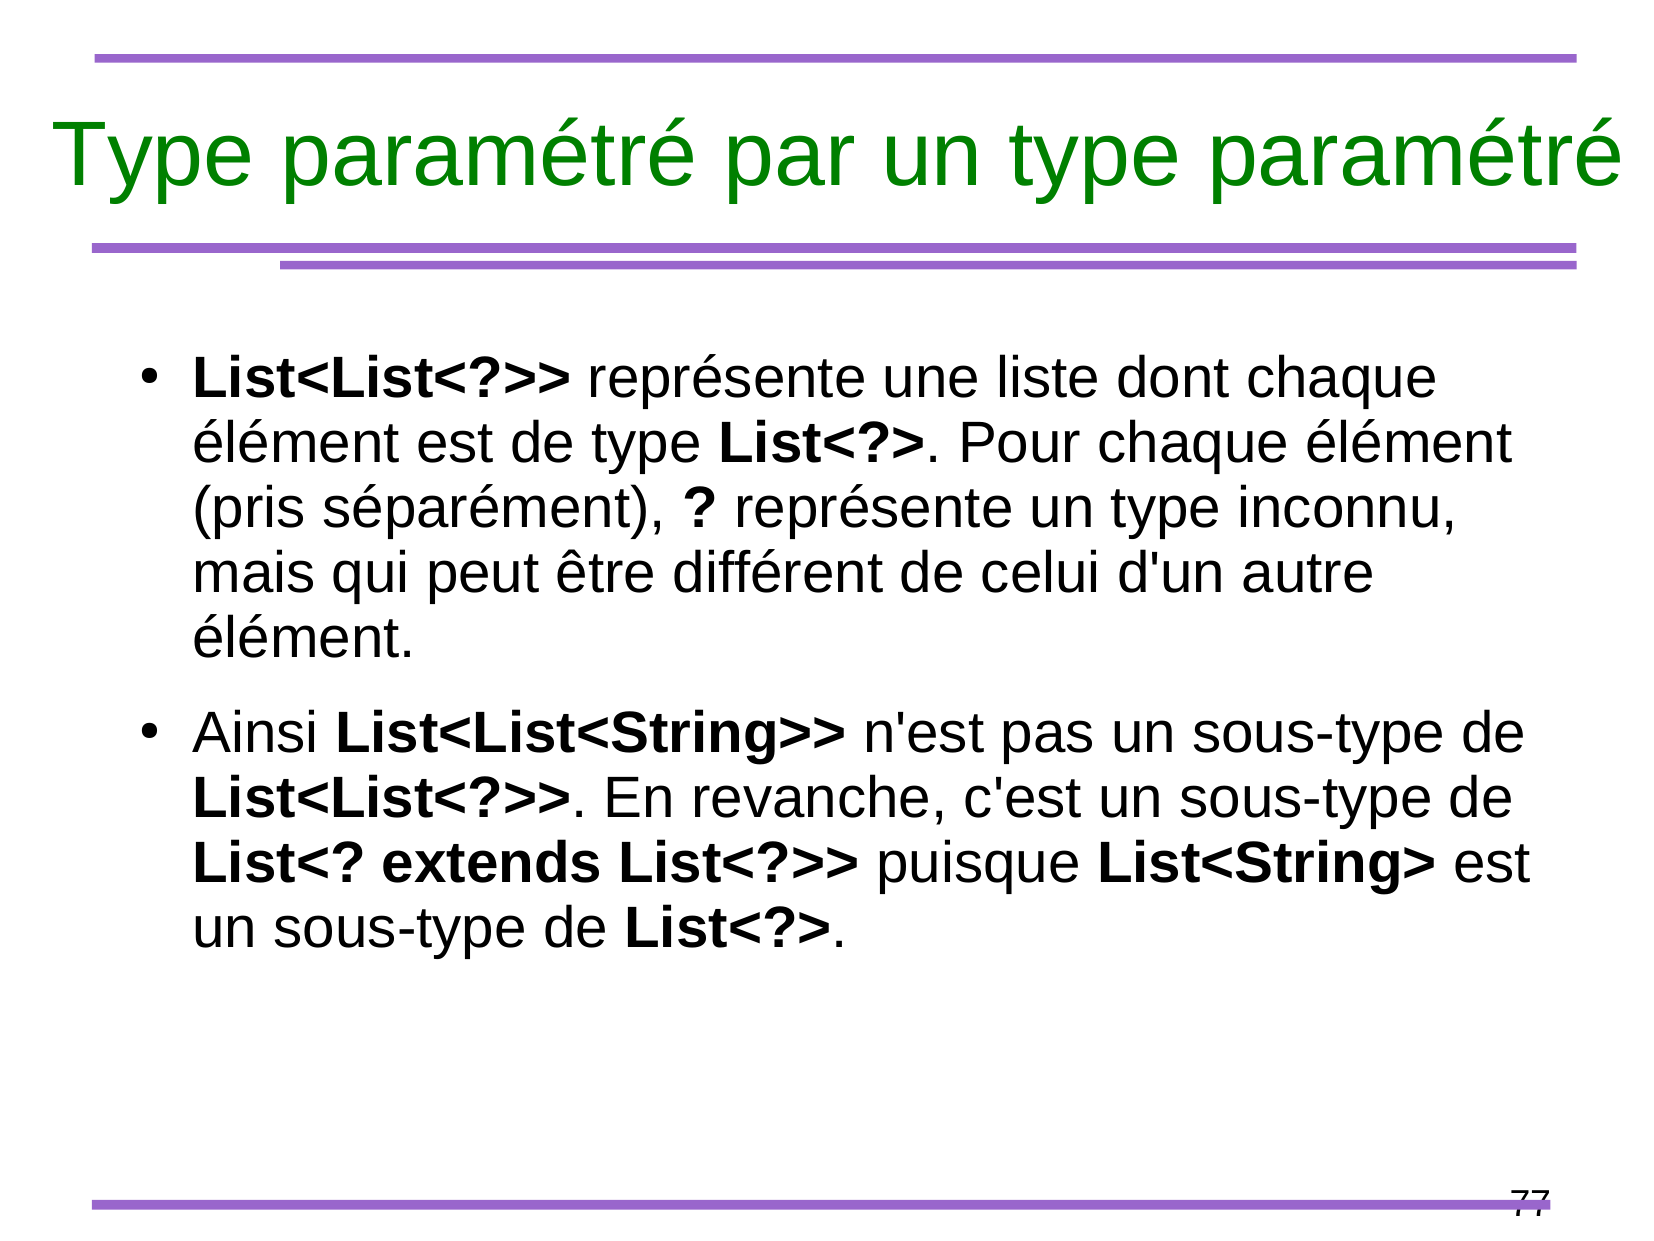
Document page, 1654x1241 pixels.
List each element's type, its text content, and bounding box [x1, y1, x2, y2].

list List<List<?>> représente une liste dont chaque élément est de type List<?>. Pour chaque élément (pris séparément), ? représente un type inconnu, mais qui peut être différent de celui d'un autre élément. Ainsi List<List<String>> n'est pas un sous-type de List<List<?>>. En revanche, c'est un sous-type de List<? extends List<?>> puisque List<String> est un sous-type de List<?>. [121, 344, 1534, 1165]
title Type paramétré par un type paramétré [47, 49, 1627, 257]
